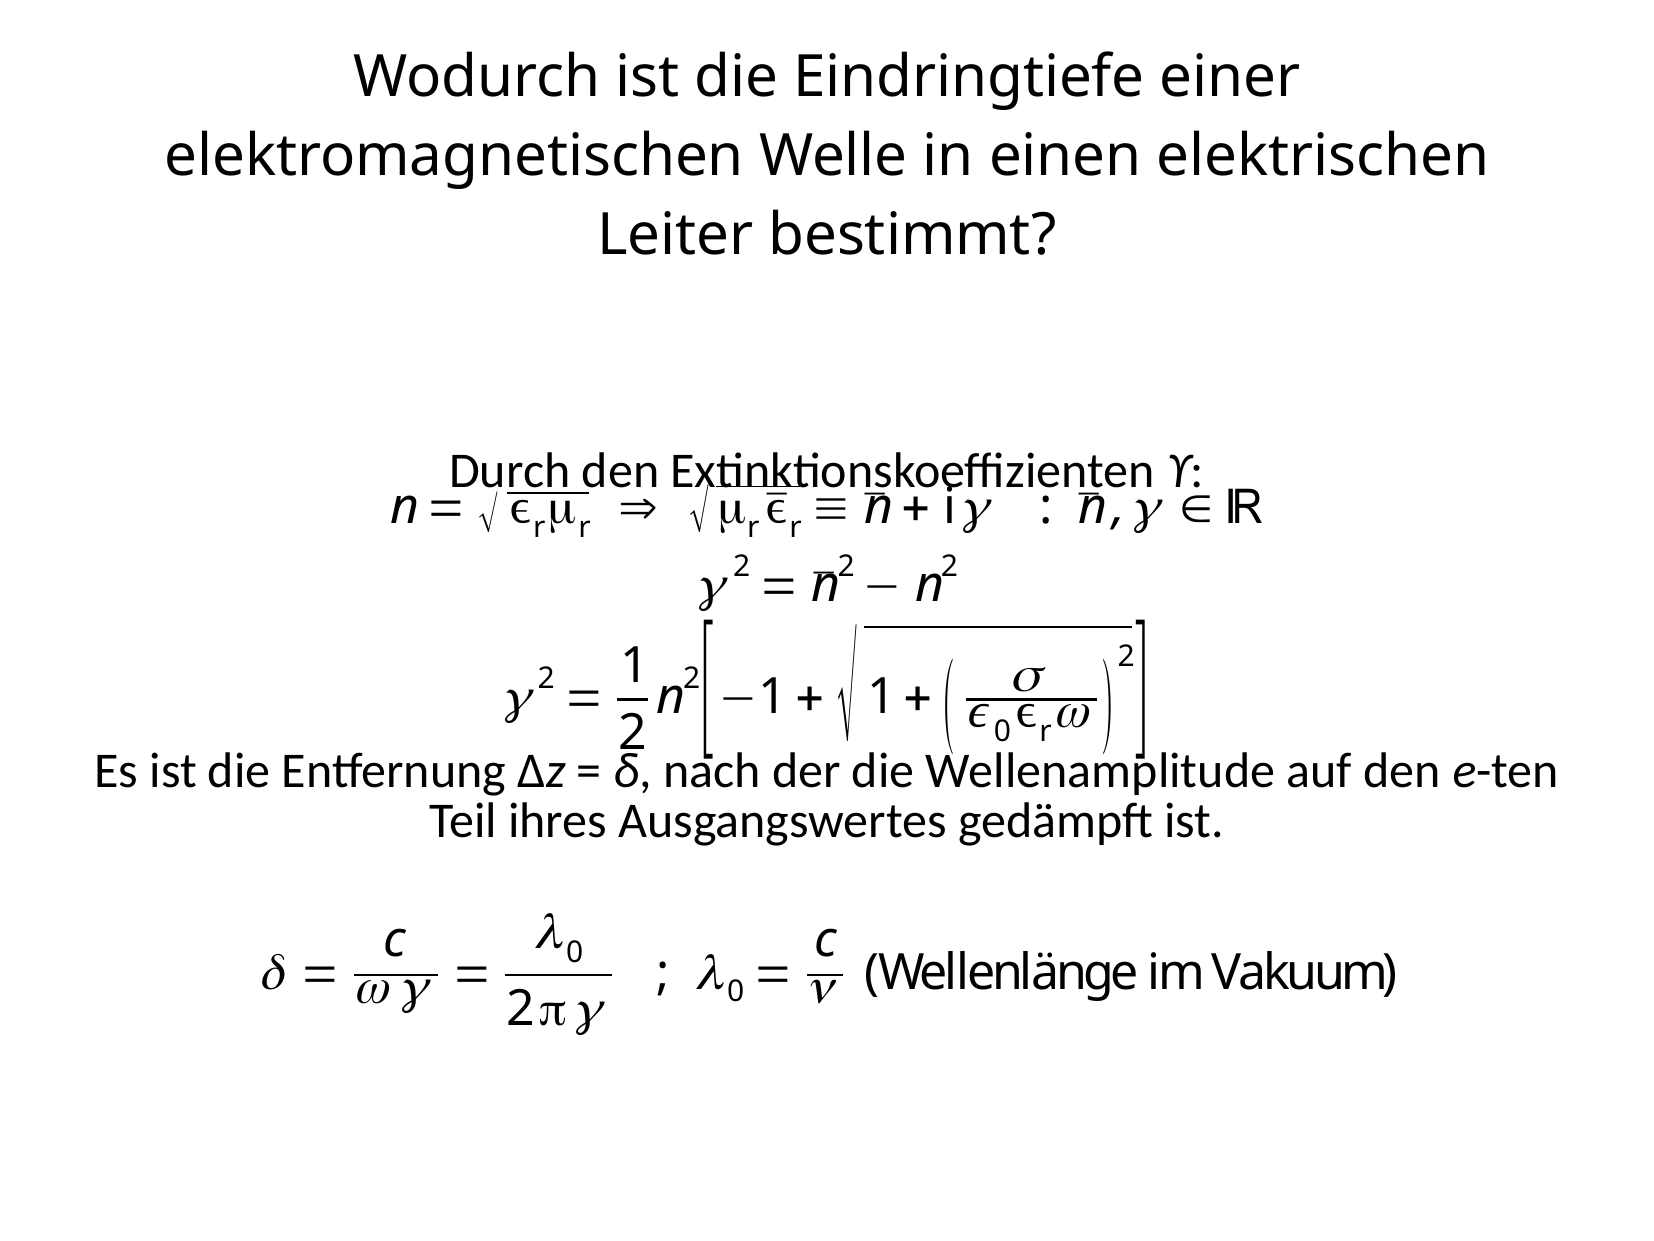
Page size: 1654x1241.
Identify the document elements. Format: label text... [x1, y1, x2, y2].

subtitle Durch den Extinktionskoeffizienten ϒ: Es ist die Entfernung Δz = δ, nach der die Wellenamplitude auf den e-ten Teil ihres Ausgangswertes gedämpft ist. [82, 290, 1571, 1010]
title Wodurch ist die Eindringtiefe einer elektromagnetischen Welle in einen elektrischen Leiter bestimmt? [82, 49, 1571, 257]
chart [383, 476, 1271, 764]
chart [252, 909, 1402, 1040]
